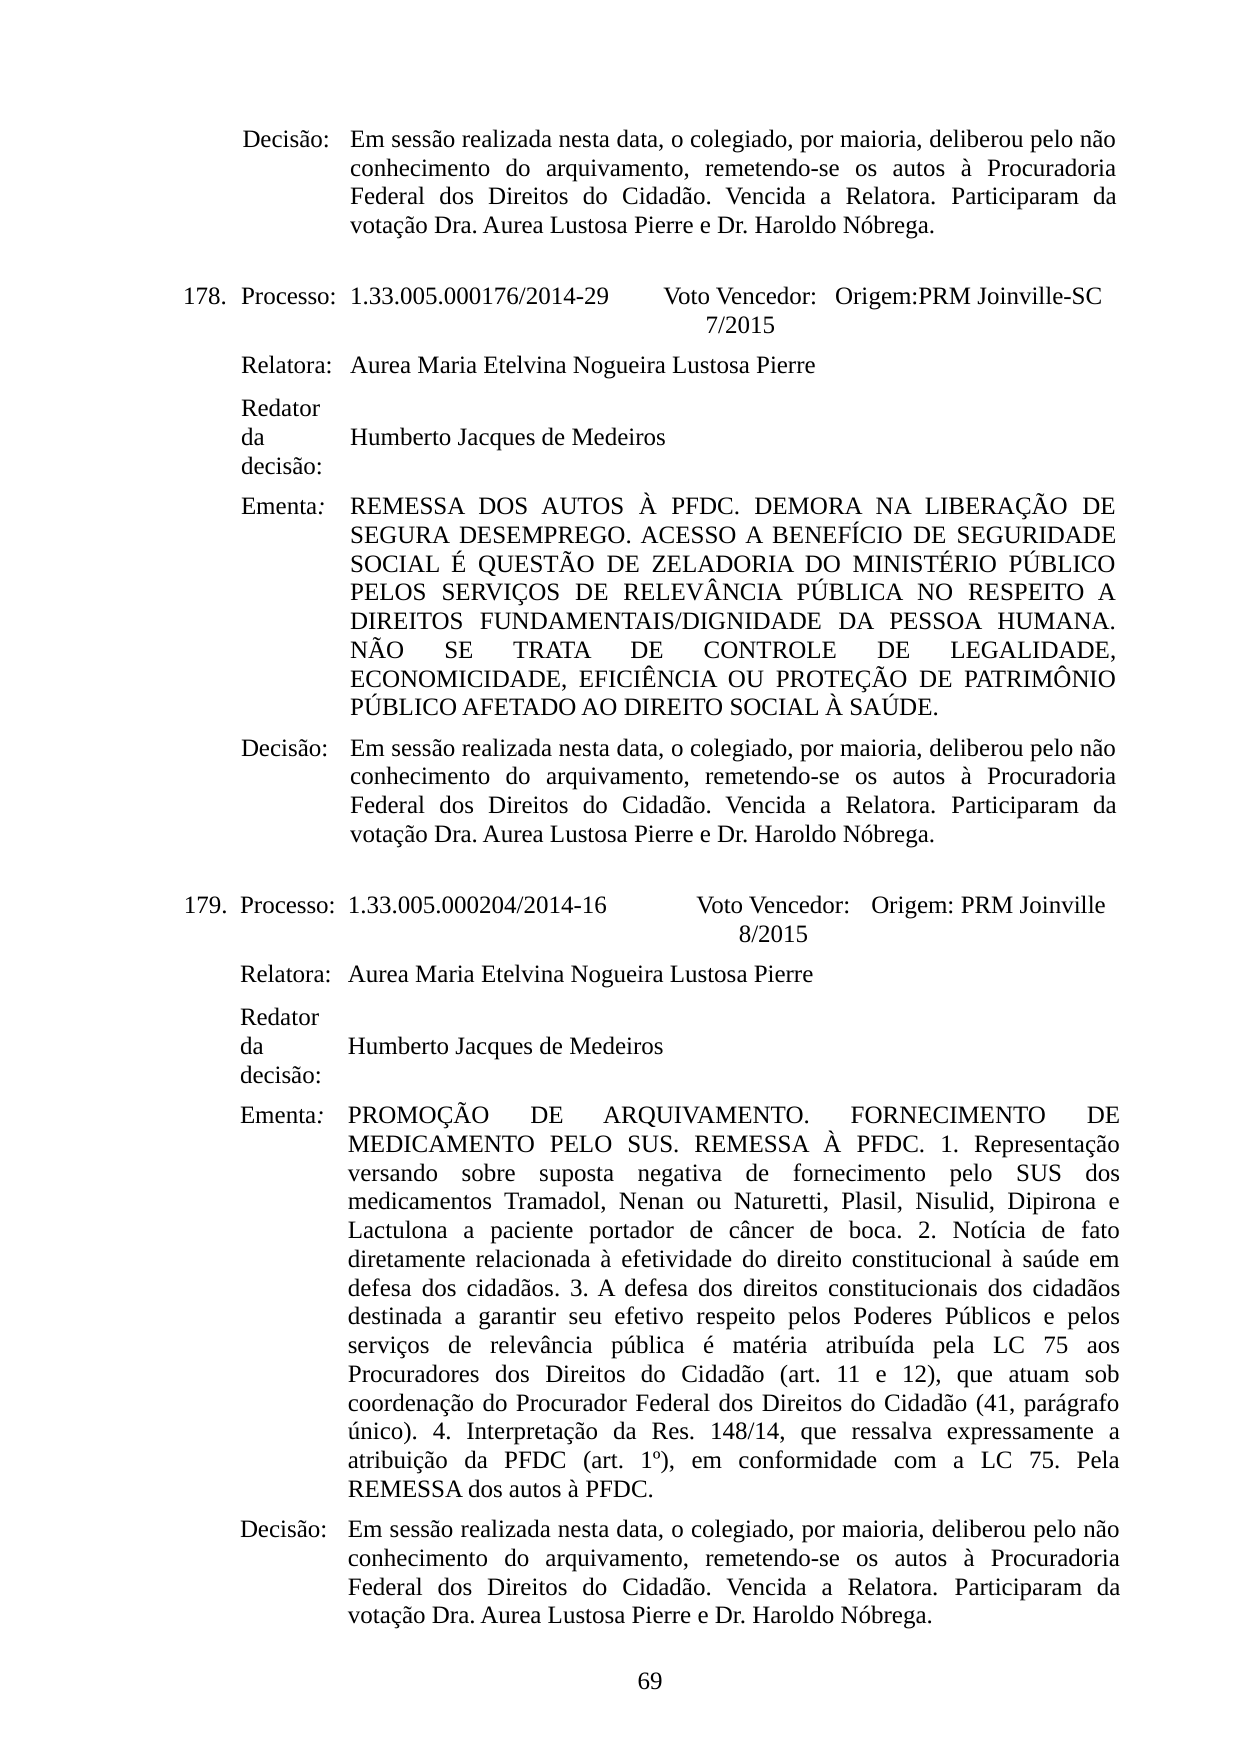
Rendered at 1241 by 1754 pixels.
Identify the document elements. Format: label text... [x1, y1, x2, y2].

table_cell Relatora: Redator da decisão: [235, 345, 344, 486]
table_cell [177, 486, 235, 727]
table_cell [178, 1508, 234, 1635]
table_cell Em sessão realizada nesta data, o colegiado, por maioria, deliberou pelo não conhecimento do arquivamento, remetendo-se os autos à Procuradoria Federal dos Direitos do Cidadão. Vencida a Relatora. Participaram da votação Dra. Aurea Lustosa Pierre e Dr. Haroldo Nóbrega. [344, 727, 1122, 853]
table_cell PROMOÇÃO DE ARQUIVAMENTO. FORNECIMENTO DE MEDICAMENTO PELO SUS. REMESSA À PFDC. 1. Representação versando sobre suposta negativa de fornecimento pelo SUS dos medicamentos Tramadol, Nenan ou Naturetti, Plasil, Nisulid, Dipirona e Lactulona a paciente portador de câncer de boca. 2. Notícia de fato diretamente relacionada à efetividade do direito constitucional à saúde em defesa dos cidadãos. 3. A defesa dos direitos constitucionais dos cidadãos destinada a garantir seu efetivo respeito pelos Poderes Públicos e pelos serviços de relevância pública é matéria atribuída pela LC 75 aos Procuradores dos Direitos do Cidadão (art. 11 e 12), que atuam sob coordenação do Procurador Federal dos Direitos do Cidadão (41, parágrafo único). 4. Interpretação da Res. 148/14, que ressalva expressamente a atribuição da PFDC (art. 1º), em conformidade com a LC 75. Pela REMESSA dos autos à PFDC. [342, 1094, 1126, 1508]
table_cell [178, 954, 234, 1094]
table_cell Aurea Maria Etelvina Nogueira Lustosa Pierre Humberto Jacques de Medeiros [342, 954, 1126, 1094]
table_cell [178, 1094, 234, 1508]
table_cell Aurea Maria Etelvina Nogueira Lustosa Pierre Humberto Jacques de Medeiros [344, 345, 1122, 486]
table_cell Ementa: [235, 486, 344, 727]
table_cell Decisão: [234, 1508, 342, 1635]
table_cell [177, 727, 235, 853]
table_header Processo: [234, 885, 342, 953]
table_cell Decisão: [237, 118, 344, 244]
table_cell [177, 345, 235, 486]
table_cell Em sessão realizada nesta data, o colegiado, por maioria, deliberou pelo não conhecimento do arquivamento, remetendo-se os autos à Procuradoria Federal dos Direitos do Cidadão. Vencida a Relatora. Participaram da votação Dra. Aurea Lustosa Pierre e Dr. Haroldo Nóbrega. [342, 1508, 1126, 1635]
table_header Voto Vencedor: 8/2015 [681, 885, 865, 953]
table_cell Relatora: Redator da decisão: [234, 954, 342, 1094]
table_cell Decisão: [235, 727, 344, 853]
table_header Voto Vencedor: 7/2015 [651, 276, 829, 345]
table_header Processo: [235, 276, 344, 345]
table_header 1.33.005.000176/2014-29 [344, 276, 651, 345]
table_cell Ementa: [234, 1094, 342, 1508]
table_cell Em sessão realizada nesta data, o colegiado, por maioria, deliberou pelo não conhecimento do arquivamento, remetendo-se os autos à Procuradoria Federal dos Direitos do Cidadão. Vencida a Relatora. Participaram da votação Dra. Aurea Lustosa Pierre e Dr. Haroldo Nóbrega. [344, 118, 1122, 244]
table_header 1.33.005.000204/2014-16 [342, 885, 681, 953]
table_cell [177, 118, 237, 244]
table_header 178. [177, 276, 235, 345]
table_cell REMESSA DOS AUTOS À PFDC. DEMORA NA LIBERAÇÃO DE SEGURA DESEMPREGO. ACESSO A BENEFÍCIO DE SEGURIDADE SOCIAL É QUESTÃO DE ZELADORIA DO MINISTÉRIO PÚBLICO PELOS SERVIÇOS DE RELEVÂNCIA PÚBLICA NO RESPEITO A DIREITOS FUNDAMENTAIS/DIGNIDADE DA PESSOA HUMANA. NÃO SE TRATA DE CONTROLE DE LEGALIDADE, ECONOMICIDADE, EFICIÊNCIA OU PROTEÇÃO DE PATRIMÔNIO PÚBLICO AFETADO AO DIREITO SOCIAL À SAÚDE. [344, 486, 1122, 727]
table_header Origem: PRM Joinville [865, 885, 1126, 953]
table_header 179. [178, 885, 234, 953]
table_header Origem:PRM Joinville-SC [829, 276, 1122, 345]
